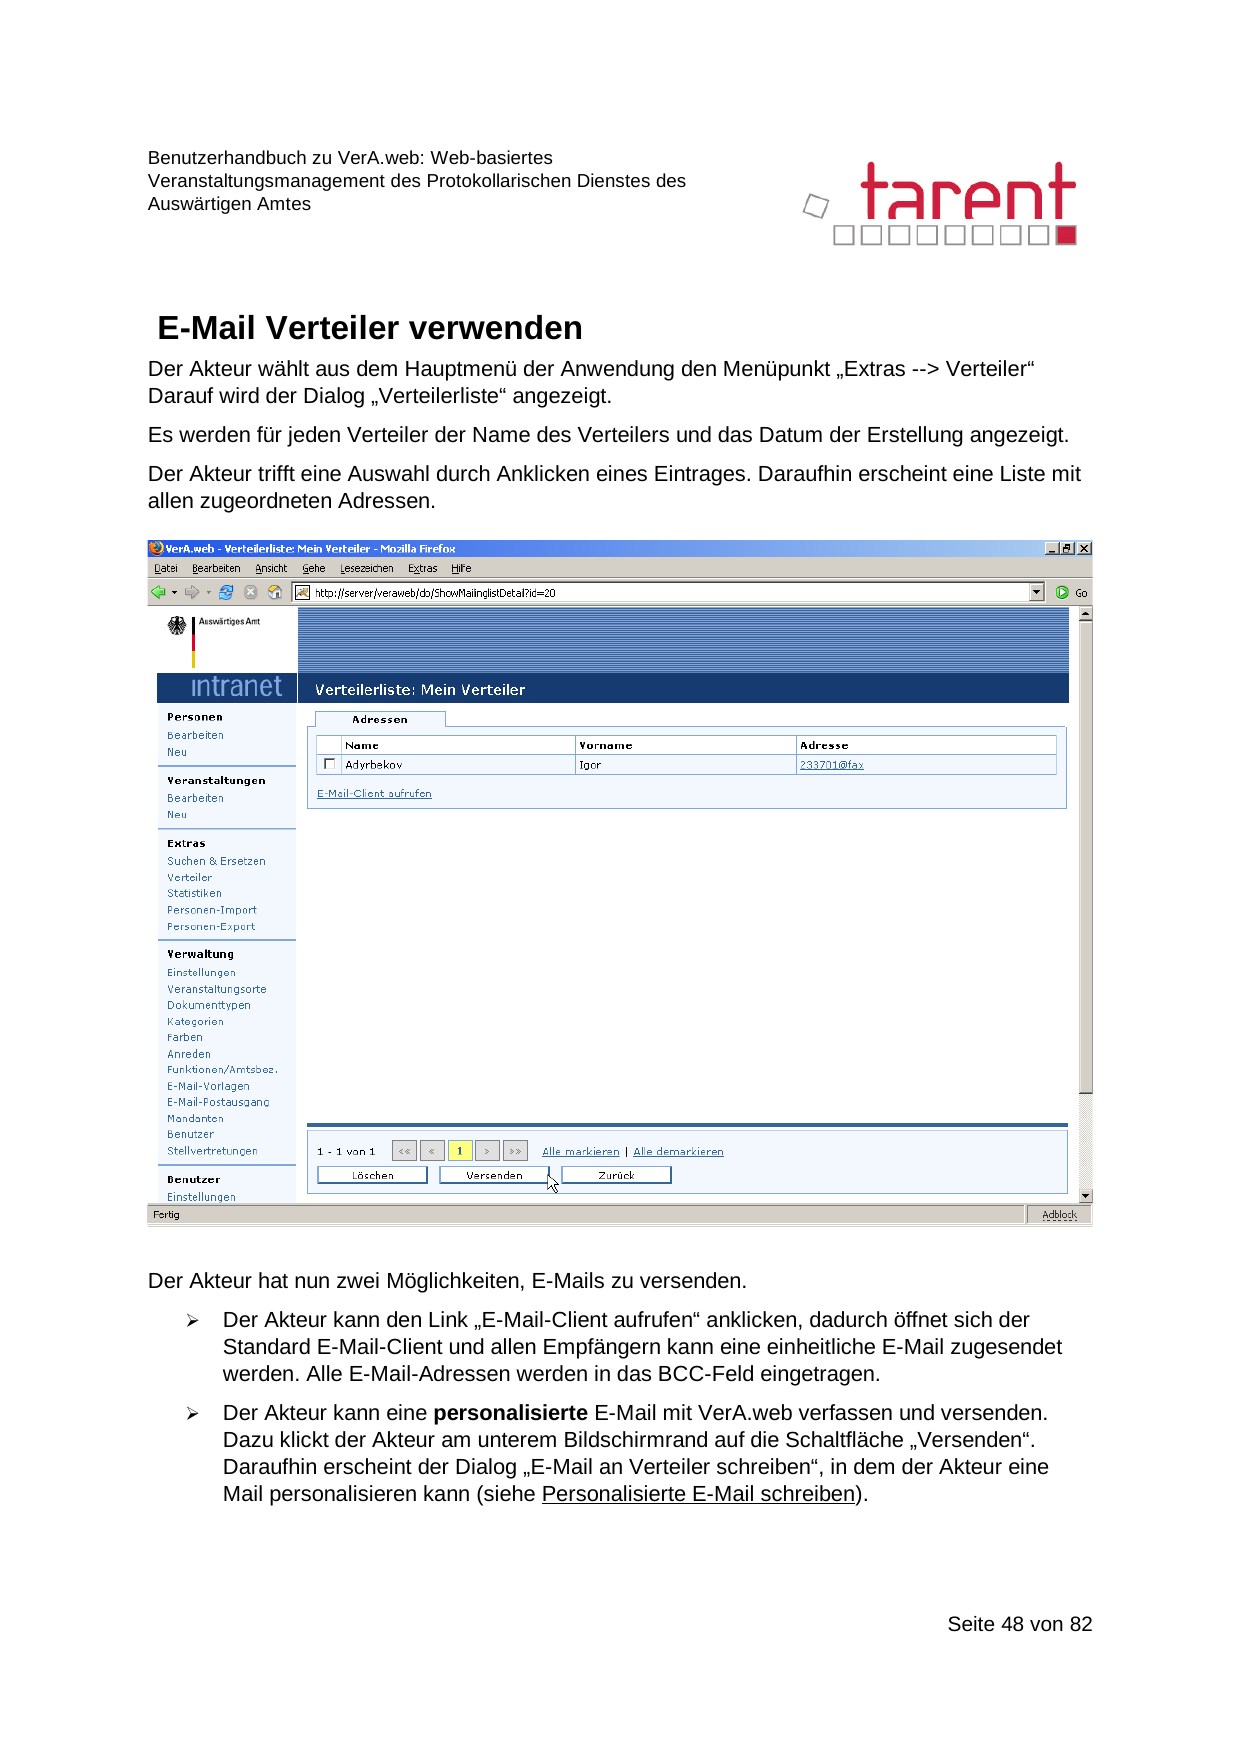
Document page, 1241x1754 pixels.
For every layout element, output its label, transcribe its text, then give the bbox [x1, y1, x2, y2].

list Der Akteur kann eine personalisierte E-Mail mit VerA.web verfassen und versenden. Dazu klickt der Akteur am unterem Bildschirmrand auf die Schaltfläche „Versenden“. Daraufhin erscheint der Dialog „E-Mail an Verteiler schreiben“, in dem der Akteur eine Mail personalisieren kann (siehe Personalisierte E-Mail schreiben). [185, 1401, 1092, 1506]
picture [790, 151, 1091, 255]
list Der Akteur kann den Link „E-Mail-Client aufrufen“ anklicken, dadurch öffnet sich der Standard E-Mail-Client und allen Empfängern kann eine einheitliche E-Mail zugesendet werden. Alle E-Mail-Adressen werden in das BCC-Feld eingetragen. [185, 1308, 1092, 1386]
text Der Akteur trifft eine Auswahl durch Anklicken eines Eintrages. Daraufhin erscheint eine Liste mit allen zugeordneten Adressen. [148, 462, 1092, 540]
picture [147, 540, 1093, 1227]
text Der Akteur wählt aus dem Hauptmenü der Anwendung den Menüpunkt „Extras --> Verteiler“ Darauf wird der Dialog „Verteilerliste“ angezeigt. [148, 356, 1092, 408]
subtitle E-Mail Verteiler verwenden [148, 309, 1092, 346]
text Es werden für jeden Verteiler der Name des Verteilers und das Datum der Erstellung angezeigt. [148, 422, 1092, 447]
text Der Akteur hat nun zwei Möglichkeiten, E-Mails zu versenden. [148, 1268, 1092, 1293]
